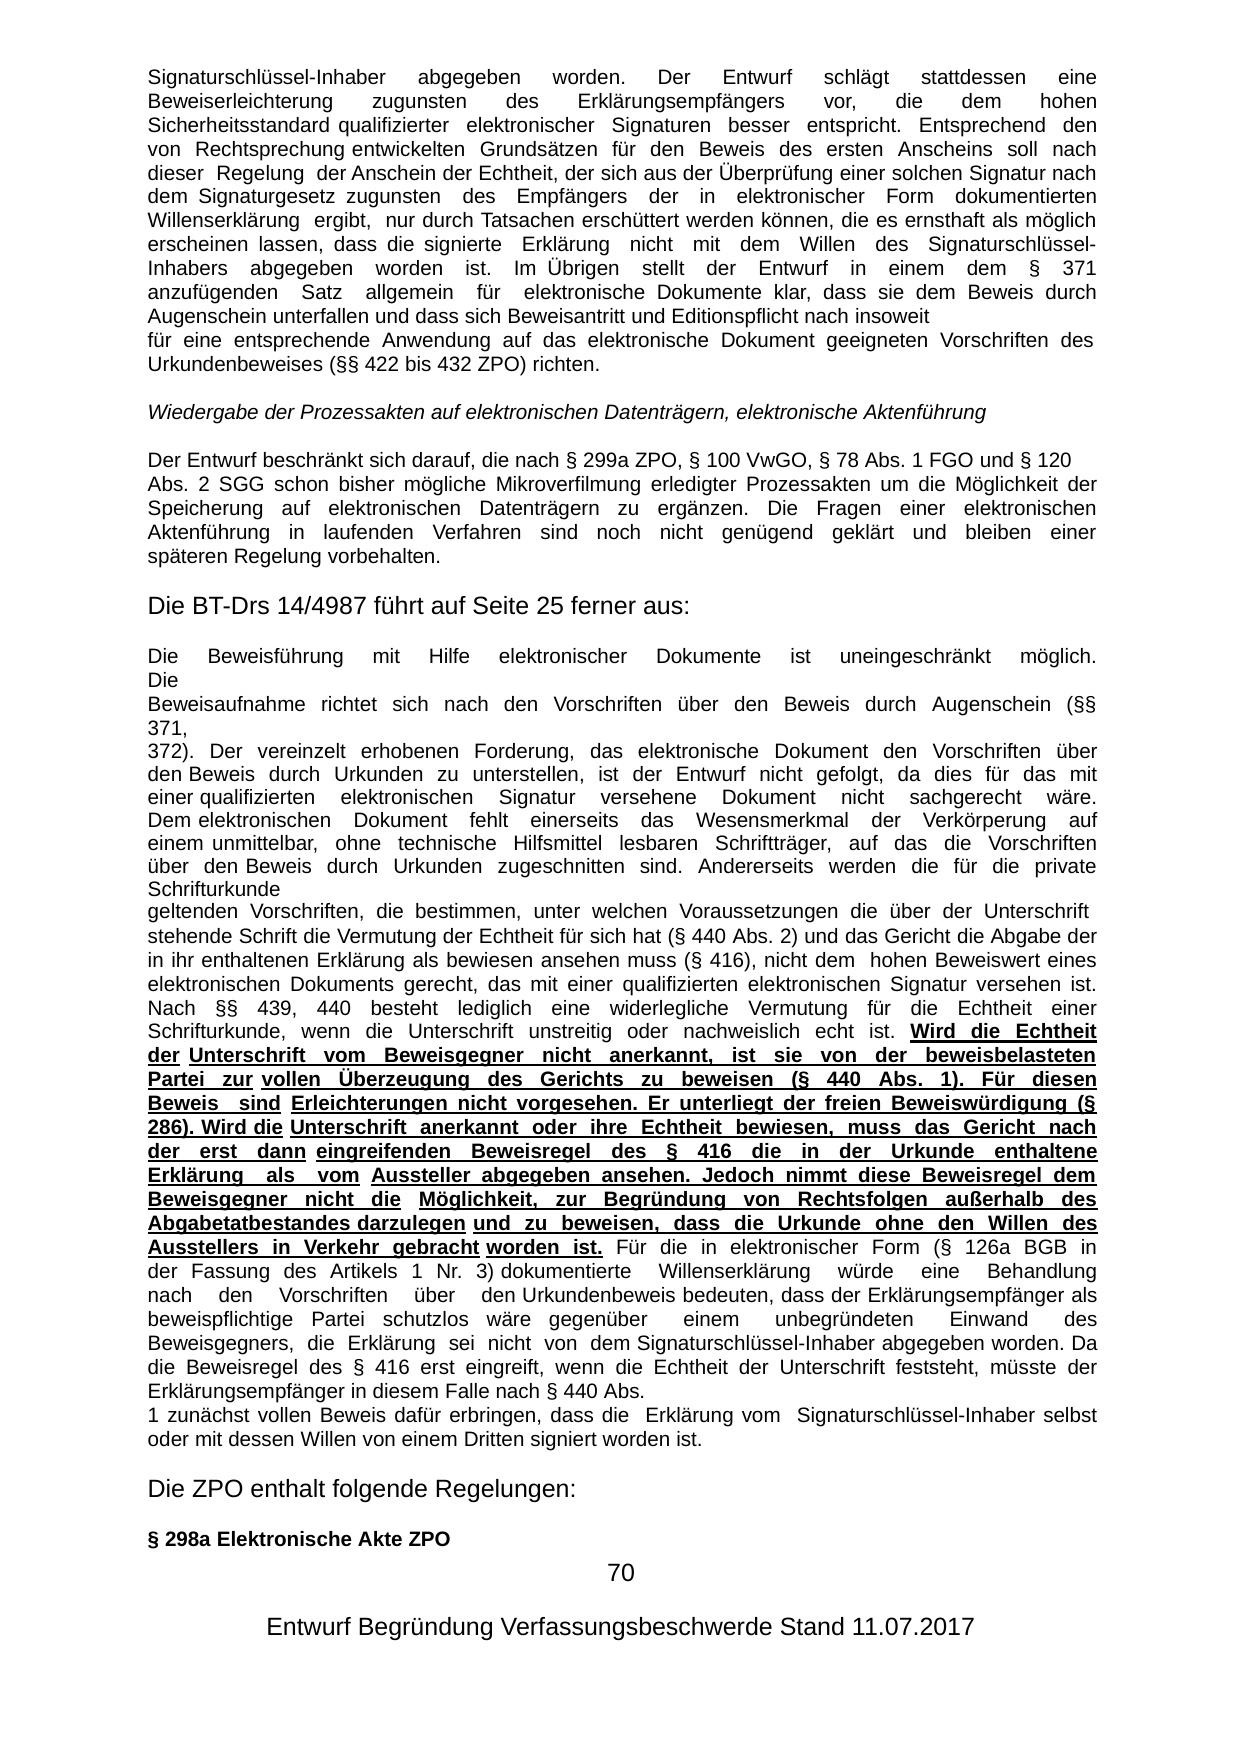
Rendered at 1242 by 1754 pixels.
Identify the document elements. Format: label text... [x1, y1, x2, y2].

text geltenden Vorschriften, die bestimmen, unter welchen Voraussetzungen die über der Unterschrift [147, 901, 1097, 923]
text für eine entsprechende Anwendung auf das elektronische Dokument geeigneten Vorschriften des [147, 328, 1097, 352]
text Entwurf Begründung Verfassungsbeschwerde Stand 11.07.2017 [259, 1612, 982, 1641]
text Der Entwurf beschränkt sich darauf, die nach § 299a ZPO, § 100 VwGO, § 78 Abs. 1 FGO und § 120 [147, 448, 1096, 472]
text 70 [602, 1558, 639, 1587]
text 372). Der vereinzelt erhobenen Forderung, das elektronische Dokument den Vorschriften über den Beweis durch Urkunden zu unterstellen, ist der Entwurf nicht gefolgt, da dies für das mit einer qualifizierten elektronischen Signatur versehene Dokument nicht sachgerecht wäre. Dem elektronischen Dokument fehlt einerseits das Wesensmerkmal der Verkörperung auf einem unmittelbar, ohne technische Hilfsmittel lesbaren Schriftträger, auf das die Vorschriften über den Beweis durch Urkunden zugeschnitten sind. Andererseits werden die für die private Schrifturkunde [147, 740, 1097, 901]
text Die ZPO enthalt folgende Regelungen: [147, 1474, 582, 1503]
text Abs. 2 SGG schon bisher mögliche Mikroverfilmung erledigter Prozessakten um die Möglichkeit der Speicherung auf elektronischen Datenträgern zu ergänzen. Die Fragen einer elektronischen Aktenführung in laufenden Verfahren sind noch nicht genügend geklärt und bleiben einer späteren Regelung vorbehalten. [147, 472, 1097, 568]
text 1 zunächst vollen Beweis dafür erbringen, dass die Erklärung vom Signaturschlüssel-Inhaber selbst oder mit dessen Willen von einem Dritten signiert worden ist. [147, 1403, 1097, 1451]
text Wiedergabe der Prozessakten auf elektronischen Datenträgern, elektronische Aktenführung [147, 399, 998, 423]
text § 298a Elektronische Akte ZPO [147, 1527, 457, 1551]
text Urkundenbeweises (§§ 422 bis 432 ZPO) richten. [147, 352, 608, 376]
text Die Beweisführung mit Hilfe elektronischer Dokumente ist uneingeschränkt möglich. Die [147, 644, 1097, 692]
text stehende Schrift die Vermutung der Echtheit für sich hat (§ 440 Abs. 2) und das Gericht die Abgabe der in ihr enthaltenen Erklärung als bewiesen ansehen muss (§ 416), nicht dem hohen Beweiswert eines elektronischen Dokuments gerecht, das mit einer qualifizierten elektronischen Signatur versehen ist. Nach §§ 439, 440 besteht lediglich eine widerlegliche Vermutung für die Echtheit einer Schrifturkunde, wenn die Unterschrift unstreitig oder nachweislich echt ist. Wird die Echtheit der Unterschrift vom Beweisgegner nicht anerkannt, ist sie von der beweisbelasteten Partei zur vollen Überzeugung des Gerichts zu beweisen (§ 440 Abs. 1). Für diesen Beweis sind Erleichterungen nicht vorgesehen. Er unterliegt der freien Beweiswürdigung (§ 286). Wird die Unterschrift anerkannt oder ihre Echtheit bewiesen, muss das Gericht nach der erst dann eingreifenden Beweisregel des § 416 die in der Urkunde enthaltene Erklärung als vom Aussteller abgegeben ansehen. Jedoch nimmt diese Beweisregel dem Beweisgegner nicht die Möglichkeit, zur Begründung von Rechtsfolgen außerhalb des Abgabetatbestandes darzulegen und zu beweisen, dass die Urkunde ohne den Willen des Ausstellers in Verkehr gebracht worden ist. Für die in elektronischer Form (§ 126a BGB in der Fassung des Artikels 1 Nr. 3) dokumentierte Willenserklärung würde eine Behandlung nach den Vorschriften über den Urkundenbeweis bedeuten, dass der Erklärungsempfänger als beweispflichtige Partei schutzlos wäre gegenüber einem unbegründeten Einwand des Beweisgegners, die Erklärung sei nicht von dem Signaturschlüssel-Inhaber abgegeben worden. Da die Beweisregel des § 416 erst eingreift, wenn die Echtheit der Unterschrift feststeht, müsste der Erklärungsempfänger in diesem Falle nach § 440 Abs. [147, 923, 1097, 1403]
text Die BT-Drs 14/4987 führt auf Seite 25 ferner aus: [147, 591, 698, 620]
text Beweisaufnahme richtet sich nach den Vorschriften über den Beweis durch Augenschein (§§ 371, [147, 692, 1097, 740]
text Signaturschlüssel-Inhaber abgegeben worden. Der Entwurf schlägt stattdessen eine Beweiserleichterung zugunsten des Erklärungsempfängers vor, die dem hohen Sicherheitsstandard qualifizierter elektronischer Signaturen besser entspricht. Entsprechend den von Rechtsprechung entwickelten Grundsätzen für den Beweis des ersten Anscheins soll nach dieser Regelung der Anschein der Echtheit, der sich aus der Überprüfung einer solchen Signatur nach dem Signaturgesetz zugunsten des Empfängers der in elektronischer Form dokumentierten Willenserklärung ergibt, nur durch Tatsachen erschüttert werden können, die es ernsthaft als möglich erscheinen lassen, dass die signierte Erklärung nicht mit dem Willen des Signaturschlüssel-Inhabers abgegeben worden ist. Im Übrigen stellt der Entwurf in einem dem § 371 anzufügenden Satz allgemein für elektronische Dokumente klar, dass sie dem Beweis durch Augenschein unterfallen und dass sich Beweisantritt und Editionspflicht nach insoweit [147, 64, 1097, 328]
